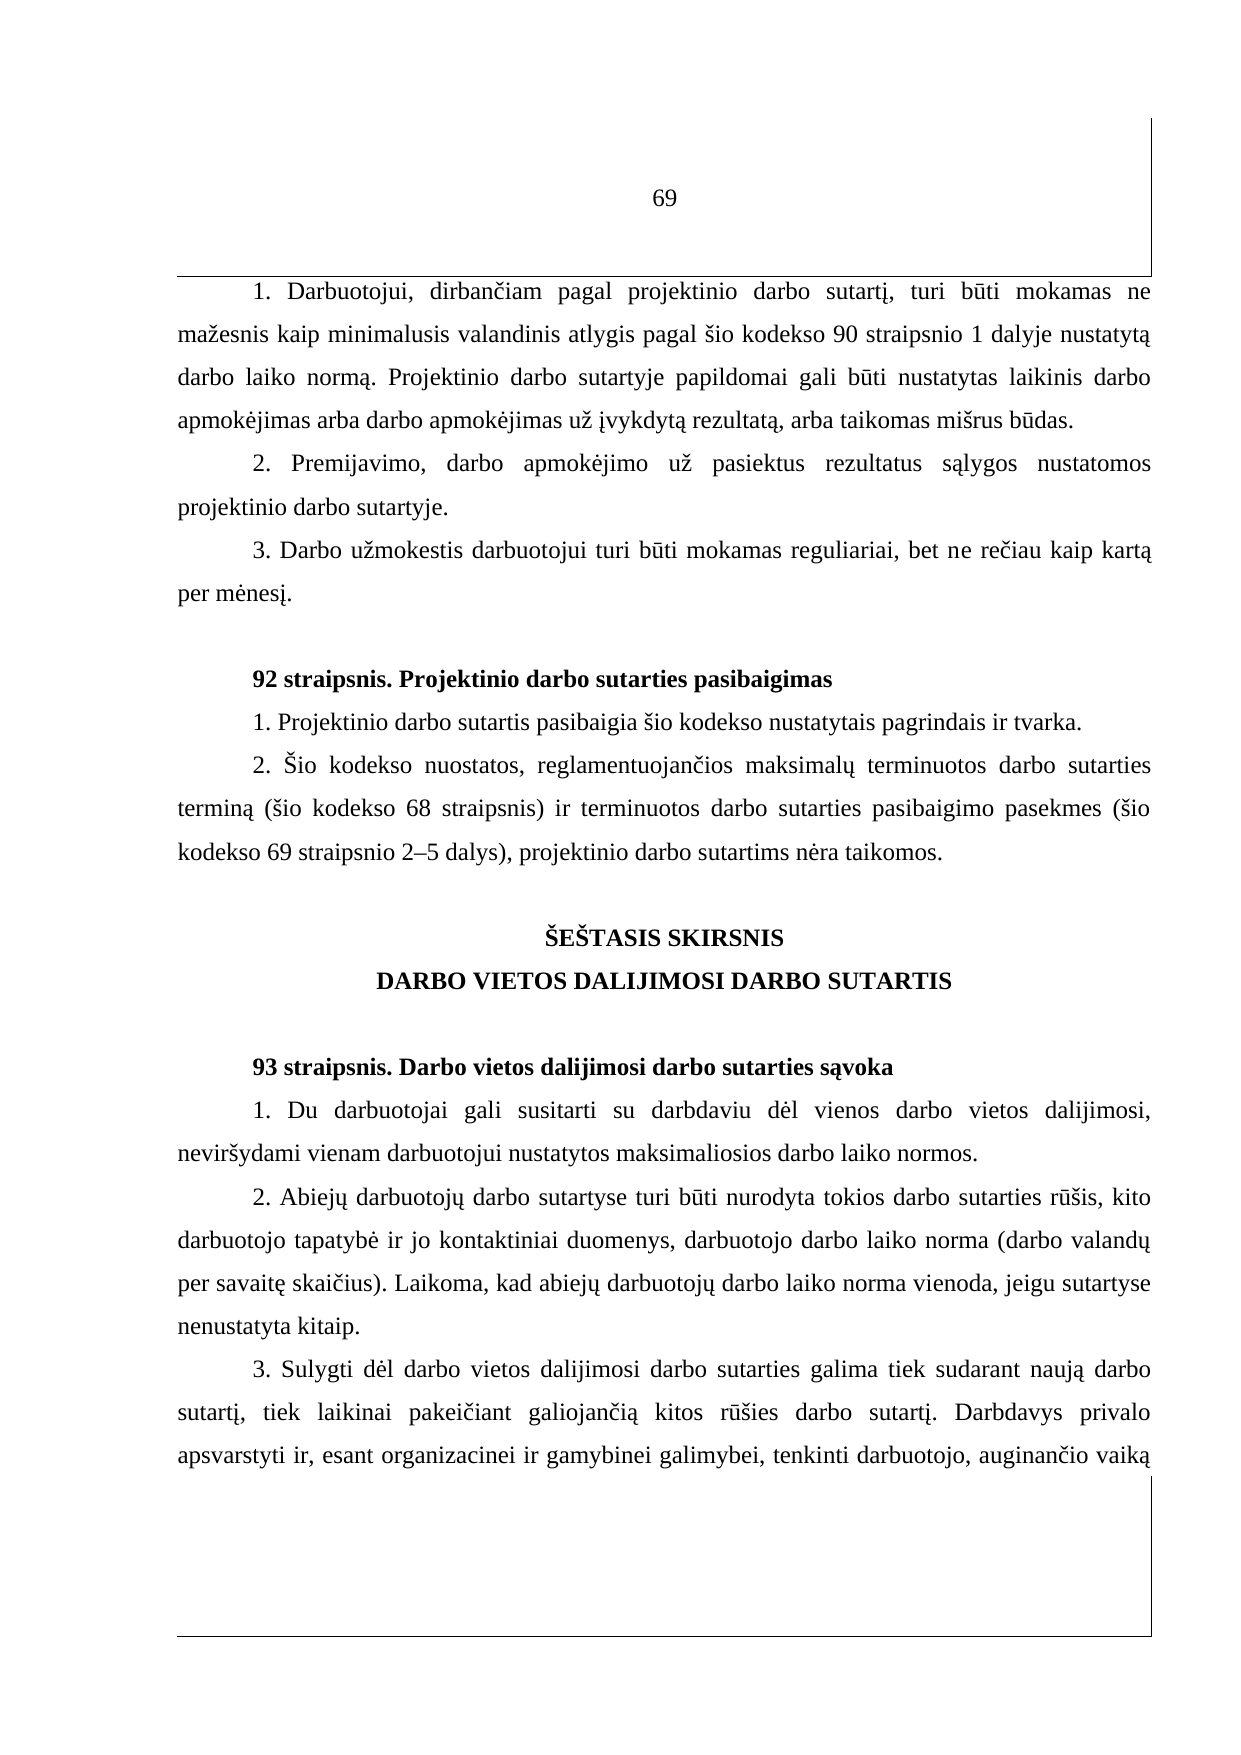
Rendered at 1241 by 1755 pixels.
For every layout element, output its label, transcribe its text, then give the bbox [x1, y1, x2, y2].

subtitle 93 straipsnis. Darbo vietos dalijimosi darbo sutarties sąvoka [177, 1052, 1152, 1081]
text 1. Du darbuotojai gali susitarti su darbdaviu dėl vienos darbo vietos dalijimosi, neviršydami vienam darbuotojui nustatytos maksimaliosios darbo laiko normos. [177, 1095, 1152, 1167]
text 2. Abiejų darbuotojų darbo sutartyse turi būti nurodyta tokios darbo sutarties rūšis, kito darbuotojo tapatybė ir jo kontaktiniai duomenys, darbuotojo darbo laiko norma (darbo valandų per savaitę skaičius). Laikoma, kad abiejų darbuotojų darbo laiko norma vienoda, jeigu sutartyse nenustatyta kitaip. [177, 1182, 1152, 1340]
text 1. Darbuotojui, dirbančiam pagal projektinio darbo sutartį, turi būti mokamas ne mažesnis kaip minimalusis valandinis atlygis pagal šio kodekso 90 straipsnio 1 dalyje nustatytą darbo laiko normą. Projektinio darbo sutartyje papildomai gali būti nustatytas laikinis darbo apmokėjimas arba darbo apmokėjimas už įvykdytą rezultatą, arba taikomas mišrus būdas. [177, 276, 1152, 434]
subtitle 92 straipsnis. Projektinio darbo sutarties pasibaigimas [177, 664, 1152, 693]
text 3. Darbo užmokestis darbuotojui turi būti mokamas reguliariai, bet ne rečiau kaip kartą per mėnesį. [177, 535, 1152, 607]
text 3. Sulygti dėl darbo vietos dalijimosi darbo sutarties galima tiek sudarant naują darbo sutartį, tiek laikinai pakeičiant galiojančią kitos rūšies darbo sutartį. Darbdavys privalo apsvarstyti ir, esant organizacinei ir gamybinei galimybei, tenkinti darbuotojo, auginančio vaiką [177, 1354, 1152, 1469]
text DARBO VIETOS DALIJIMOSI DARBO SUTARTIS [177, 966, 1152, 995]
text 1. Projektinio darbo sutartis pasibaigia šio kodekso nustatytais pagrindais ir tvarka. [177, 707, 1152, 736]
text 2. Šio kodekso nuostatos, reglamentuojančios maksimalų terminuotos darbo sutarties terminą (šio kodekso 68 straipsnis) ir terminuotos darbo sutarties pasibaigimo pasekmes (šio kodekso 69 straipsnio 2–5 dalys), projektinio darbo sutartims nėra taikomos. [177, 750, 1152, 865]
text ŠEŠTASIS SKIRSNIS [177, 923, 1152, 952]
text 2. Premijavimo, darbo apmokėjimo už pasiektus rezultatus sąlygos nustatomos projektinio darbo sutartyje. [177, 448, 1152, 520]
